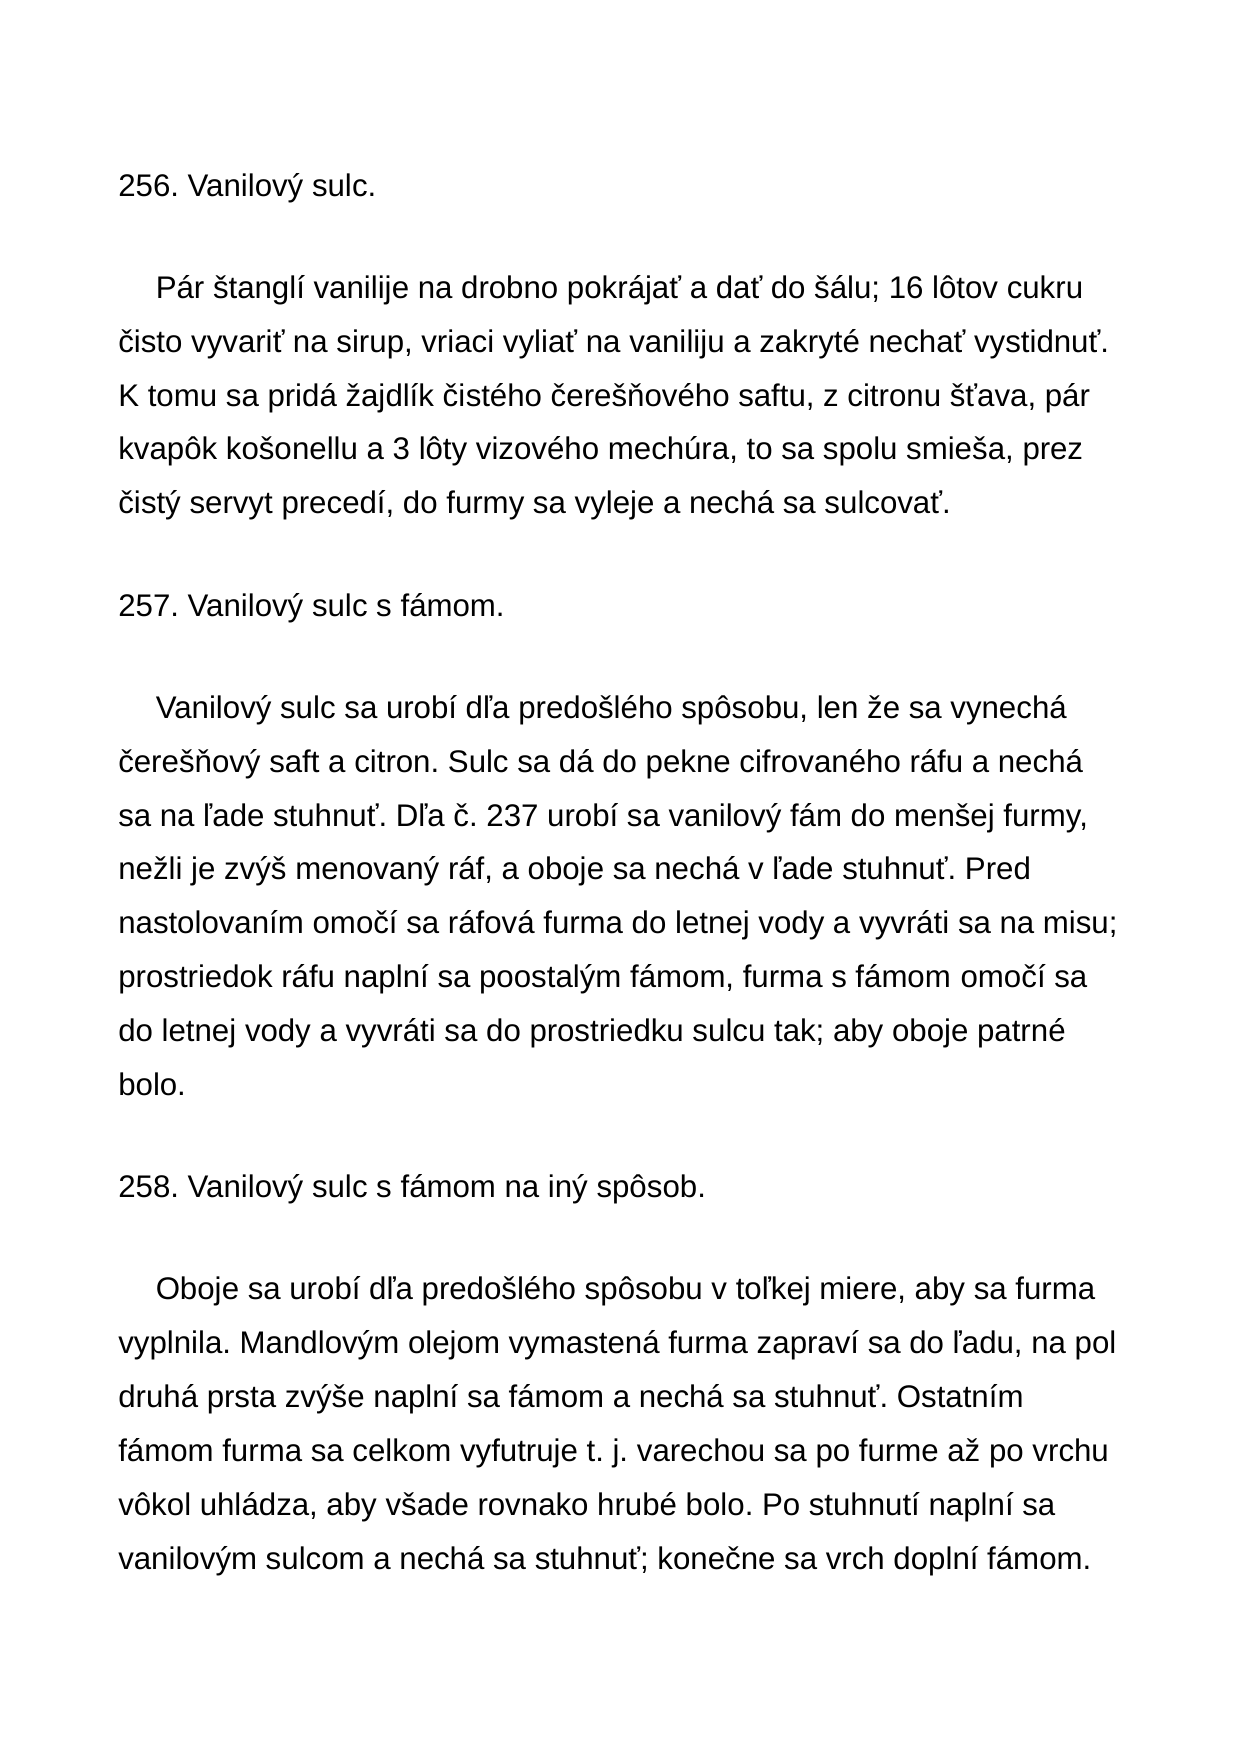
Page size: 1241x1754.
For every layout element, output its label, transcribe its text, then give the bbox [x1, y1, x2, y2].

text Vanilový sulc sa urobí dľa predošlého spôsobu, len že sa vynechá čerešňový saft a citron. Sulc sa dá do pekne cifrovaného ráfu a nechá sa na ľade stuhnuť. Dľa č. 237 urobí sa vanilový fám do menšej furmy, nežli je zvýš menovaný ráf, a oboje sa nechá v ľade stuhnuť. Pred nastolovaním omočí sa ráfová furma do letnej vody a vyvráti sa na misu; prostriedok ráfu naplní sa poostalým fámom, furma s fámom omočí sa do letnej vody a vyvráti sa do prostriedku sulcu tak; aby oboje patrné bolo. [118, 689, 1122, 1102]
text Pár štanglí vanilije na drobno pokrájať a dať do šálu; 16 lôtov cukru čisto vyvariť na sirup, vriaci vyliať na vaniliju a zakryté nechať vystidnuť. K tomu sa pridá žajdlík či­stého čerešňového saftu, z citronu šťava, pár kvapôk košo­nellu a 3 lôty vizového mechúra, to sa spolu smieša, prez či­stý servyt precedí, do furmy sa vyleje a nechá sa sulcovať. [118, 269, 1122, 520]
text 257. Vanilový sulc s fámom. [118, 587, 1122, 622]
text 256. Vanilový sulc. [118, 167, 1122, 202]
text 258. Vanilový sulc s fámom na iný spôsob. [118, 1168, 1122, 1204]
text Oboje sa urobí dľa predošlého spôsobu v toľkej miere, aby sa furma vyplnila. Mandlovým olejom vymastená furma zapraví sa do ľadu, na pol druhá prsta zvýše naplní sa fámom a nechá sa stuhnuť. Ostatním fámom furma sa celkom vyfutruje t. j. varechou sa po furme až po vrchu vôkol uhládza, aby všade rovnako hrubé bolo. Po stuhnutí naplní sa vanilovým sulcom a nechá sa stuhnuť; konečne sa vrch doplní fámom. [118, 1270, 1122, 1576]
